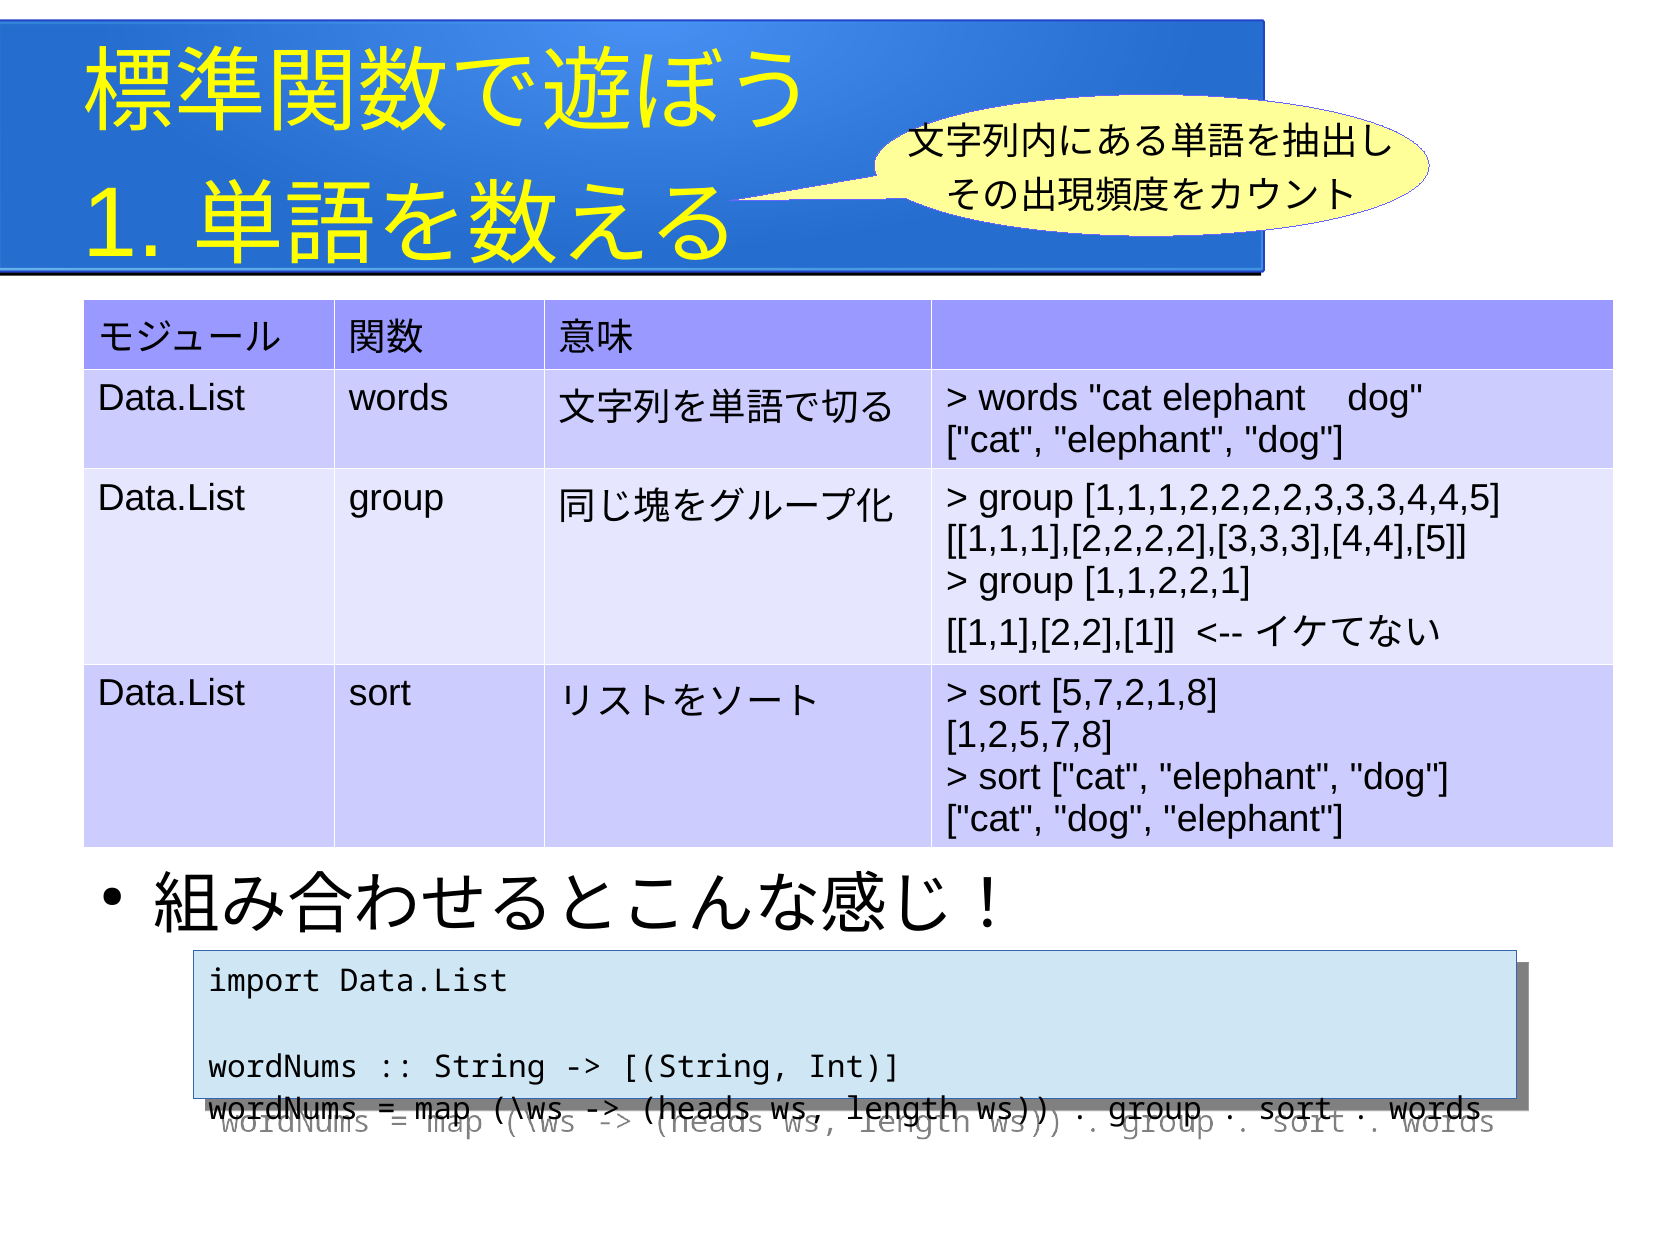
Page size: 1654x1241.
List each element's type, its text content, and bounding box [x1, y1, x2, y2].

table_cell > sort [5,7,2,1,8] [1,2,5,7,8] > sort ["cat", "elephant", "dog"] ["cat", "dog", "elephant"] [932, 665, 1613, 847]
table_cell sort [335, 665, 544, 847]
table_cell group [335, 469, 544, 664]
table_cell Data.List [84, 665, 334, 847]
table_cell words [335, 370, 544, 468]
table_header 関数 [335, 300, 544, 369]
list 組み合わせるとこんな感じ！ [82, 850, 1571, 1099]
title 標準関数で遊ぼう 1. 単語を数える [82, 47, 1235, 252]
table_header [932, 300, 1613, 369]
text_box import Data.List wordNums :: String -> [(String, Int)] wordNums = map (\ws -> (heads ws, length ws)) . group . sort . words [193, 950, 1517, 1099]
table_cell Data.List [84, 469, 334, 664]
table_cell 同じ塊をグループ化 [545, 469, 931, 664]
table_cell リストをソート [545, 665, 931, 847]
table_header 意味 [545, 300, 931, 369]
table_cell > group [1,1,1,2,2,2,2,3,3,3,4,4,5] [[1,1,1],[2,2,2,2],[3,3,3],[4,4],[5]] > group [1,1,2,2,1] [[1,1],[2,2],[1]] <-- イケてない [932, 469, 1613, 664]
text_box 文字列内にある単語を抽出し その出現頻度をカウント [729, 94, 1430, 237]
table_header モジュール [84, 300, 334, 369]
table_cell > words "cat elephant dog" ["cat", "elephant", "dog"] [932, 370, 1613, 468]
table_cell Data.List [84, 370, 334, 468]
table_cell 文字列を単語で切る [545, 370, 931, 468]
